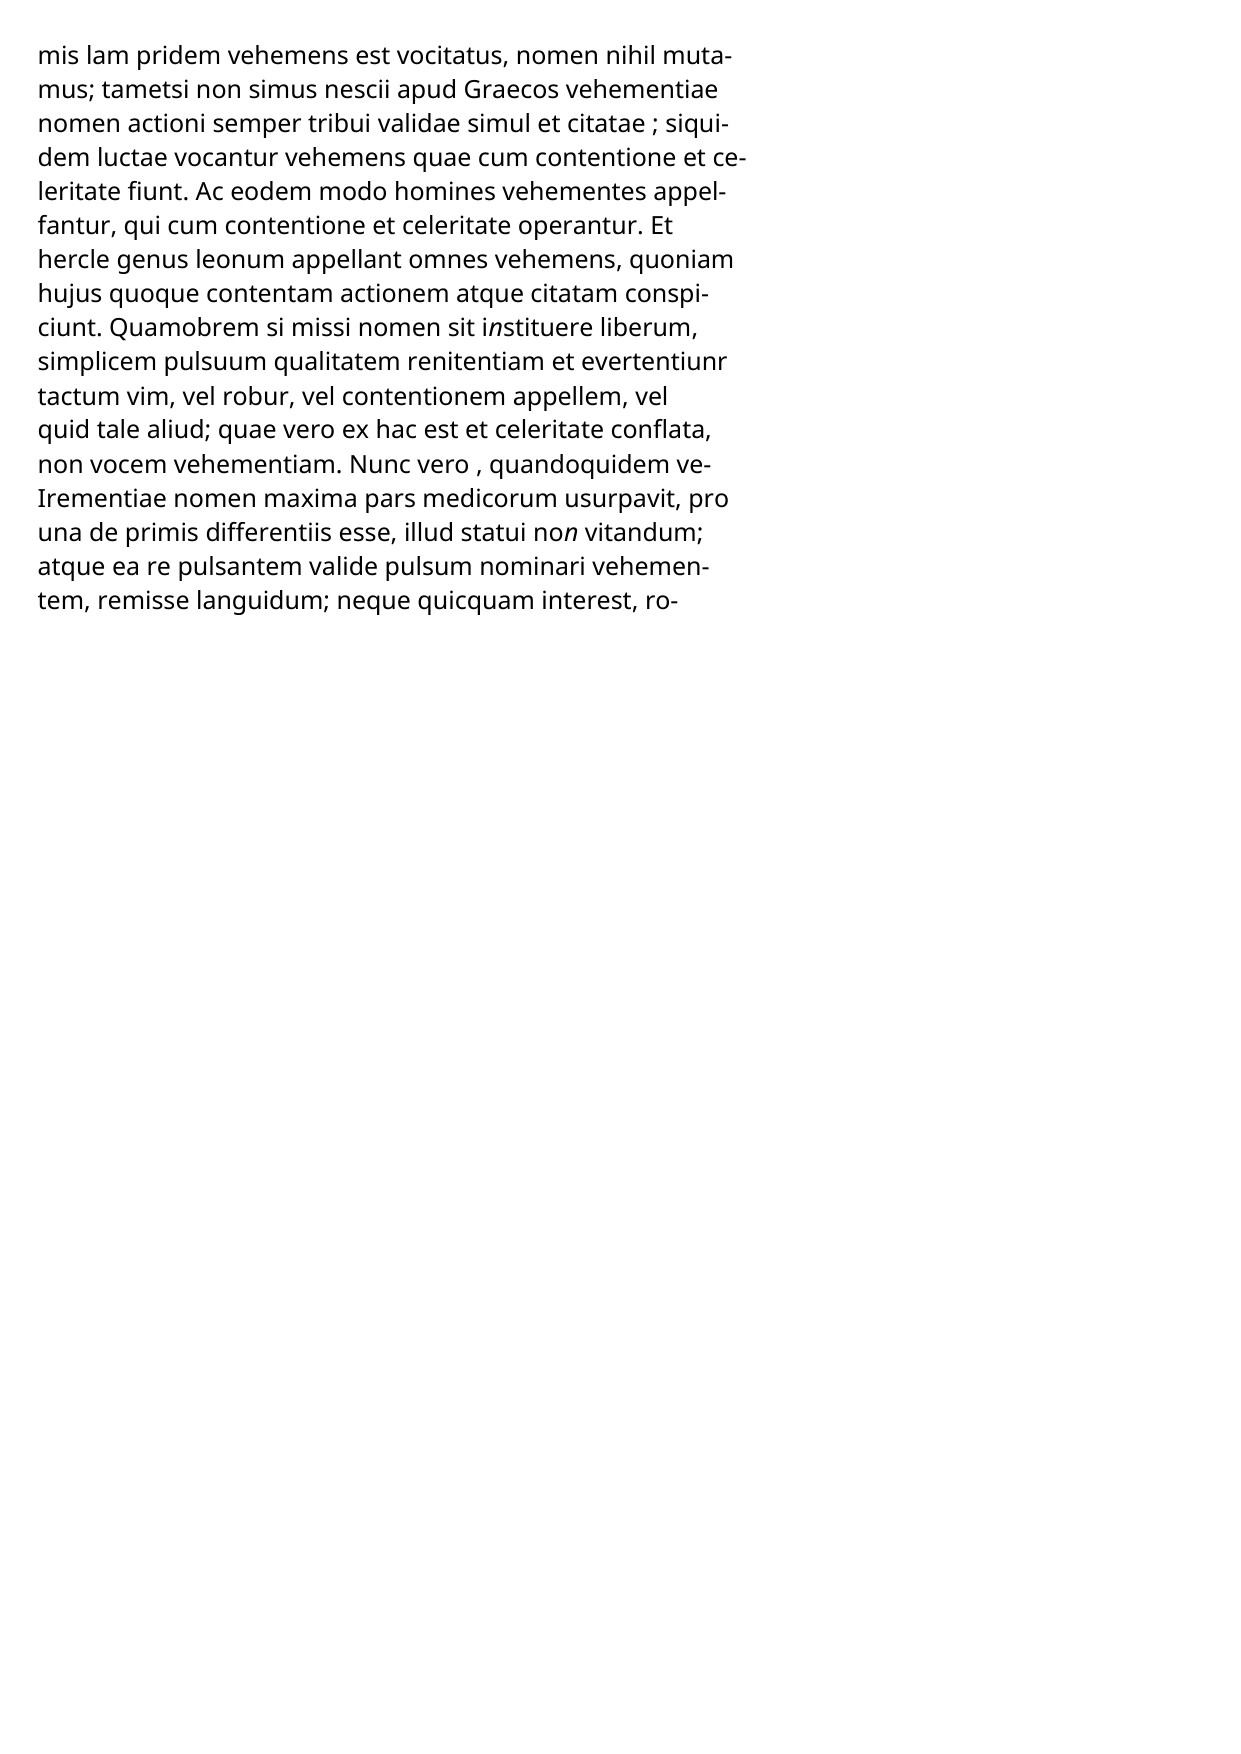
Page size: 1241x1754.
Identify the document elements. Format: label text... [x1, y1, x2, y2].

text mis lam pridem vehemens est vocitatus, nomen nihil muta- mus; tametsi non simus nescii apud Graecos vehementiae nomen actioni semper tribui validae simul et citatae ; siqui- dem luctae vocantur vehemens quae cum contentione et ce- leritate fiunt. Ac eodem modo homines vehementes appel- fantur, qui cum contentione et celeritate operantur. Et hercle genus leonum appellant omnes vehemens, quoniam hujus quoque contentam actionem atque citatam conspi- ciunt. Quamobrem si missi nomen sit instituere liberum, simplicem pulsuum qualitatem renitentiam et evertentiunr tactum vim, vel robur, vel contentionem appellem, vel quid tale aliud; quae vero ex hac est et celeritate conflata, non vocem vehementiam. Nunc vero , quandoquidem ve- Irementiae nomen maxima pars medicorum usurpavit, pro una de primis differentiis esse, illud statui non vitandum; atque ea re pulsantem valide pulsum nominari vehemen- tem, remisse languidum; neque quicquam interest, ro- [37, 37, 1203, 617]
